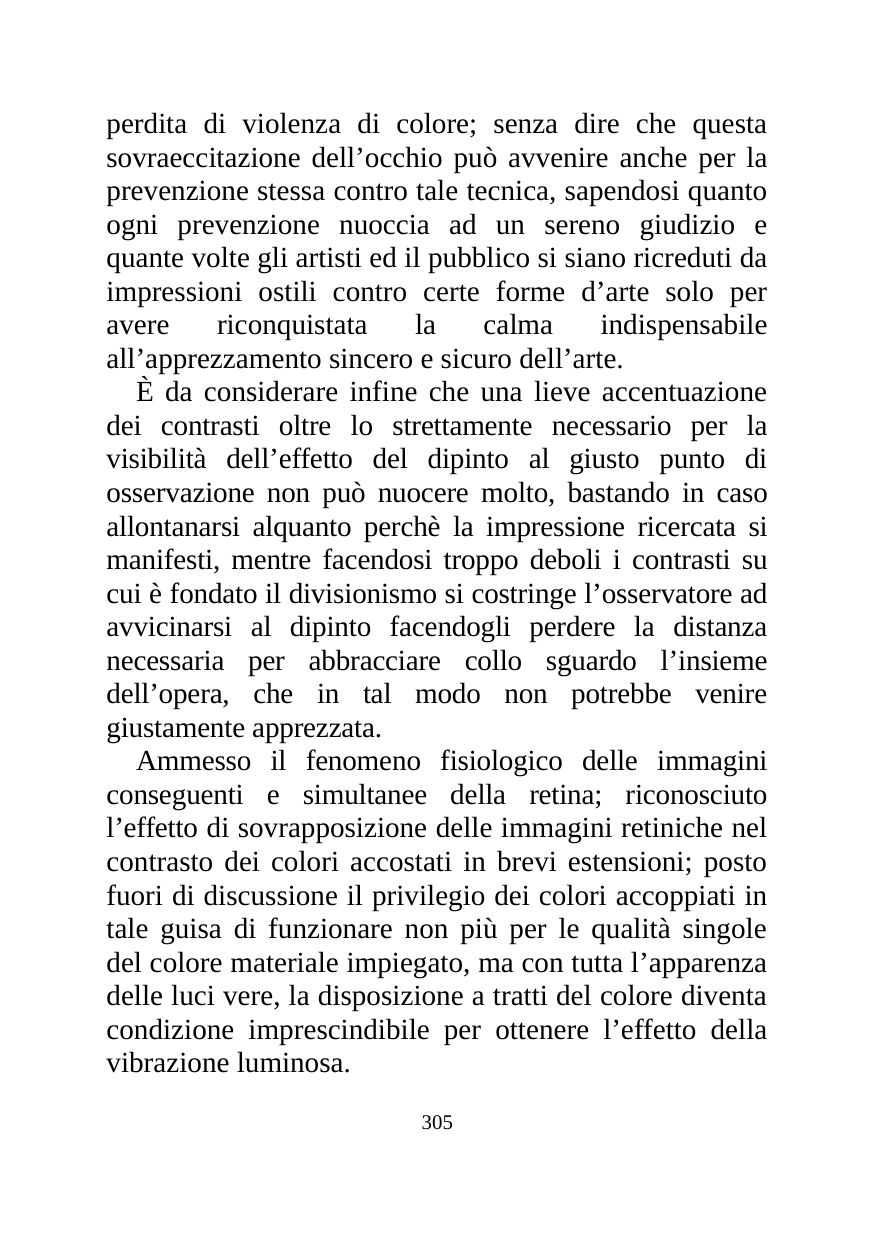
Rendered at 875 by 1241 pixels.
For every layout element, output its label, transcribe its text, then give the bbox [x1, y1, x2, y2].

text perdita di violenza di colore; senza dire che questa sovraeccitazione dell’occhio può avvenire anche per la prevenzione stessa contro tale tecnica, sapendosi quanto ogni prevenzione nuoccia ad un sereno giudizio e quante volte gli artisti ed il pubblico si siano ricreduti da impressioni ostili contro certe forme d’arte solo per avere riconquistata la calma indispensabile all’apprezzamento sincero e sicuro dell’arte. [106, 106, 768, 374]
text È da considerare infine che una lieve accentuazione dei contrasti oltre lo strettamente necessario per la visibilità dell’effetto del dipinto al giusto punto di osservazione non può nuocere molto, bastando in caso allontanarsi alquanto perchè la impressione ricercata si manifesti, mentre facendosi troppo deboli i contrasti su cui è fondato il divisionismo si costringe l’osservatore ad avvicinarsi al dipinto facendogli perdere la distanza necessaria per abbracciare collo sguardo l’insieme dell’opera, che in tal modo non potrebbe venire giustamente apprezzata. [106, 374, 768, 743]
text Ammesso il fenomeno fisiologico delle immagini conseguenti e simultanee della retina; riconosciuto l’effetto di sovrapposizione delle immagini retiniche nel contrasto dei colori accostati in brevi estensioni; posto fuori di discussione il privilegio dei colori accoppiati in tale guisa di funzionare non più per le qualità singole del colore materiale impiegato, ma con tutta l’apparenza delle luci vere, la disposizione a tratti del colore diventa condizione imprescindibile per ottenere l’effetto della vibrazione luminosa. [106, 743, 768, 1079]
